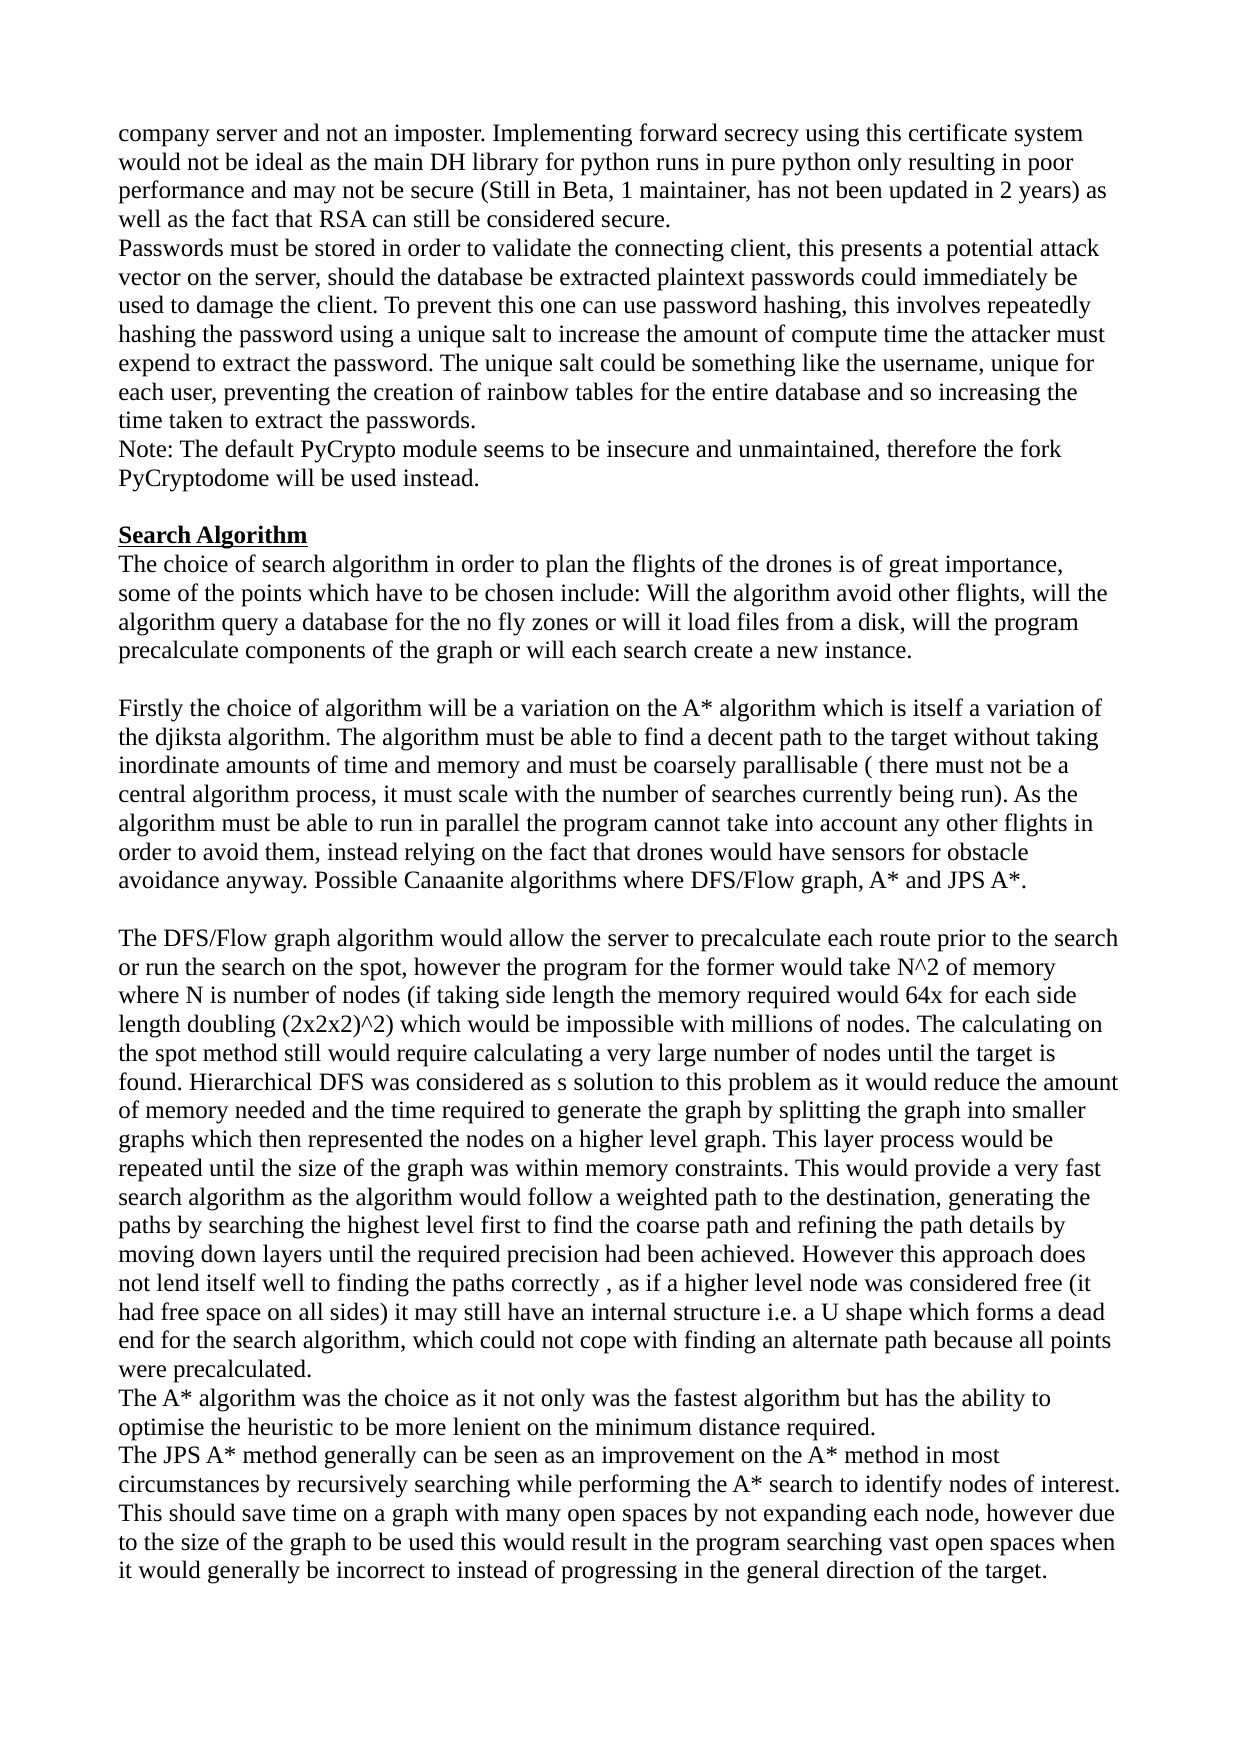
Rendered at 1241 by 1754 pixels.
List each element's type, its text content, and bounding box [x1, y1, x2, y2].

text The JPS A* method generally can be seen as an improvement on the A* method in most circumstances by recursively searching while performing the A* search to identify nodes of interest. This should save time on a graph with many open spaces by not expanding each node, however due to the size of the graph to be used this would result in the program searching vast open spaces when it would generally be incorrect to instead of progressing in the general direction of the target. [118, 1441, 1122, 1584]
text Passwords must be stored in order to validate the connecting client, this presents a potential attack vector on the server, should the database be extracted plaintext passwords could immediately be used to damage the client. To prevent this one can use password hashing, this involves repeatedly hashing the password using a unique salt to increase the amount of compute time the attacker must expend to extract the password. The unique salt could be something like the username, unique for each user, preventing the creation of rainbow tables for the entire database and so increasing the time taken to extract the passwords. [118, 233, 1122, 434]
text company server and not an imposter. Implementing forward secrecy using this certificate system would not be ideal as the main DH library for python runs in pure python only resulting in poor performance and may not be secure (Still in Beta, 1 maintainer, has not been updated in 2 years) as well as the fact that RSA can still be considered secure. [118, 118, 1122, 233]
text Firstly the choice of algorithm will be a variation on the A* algorithm which is itself a variation of the djiksta algorithm. The algorithm must be able to find a decent path to the target without taking inordinate amounts of time and memory and must be coarsely parallisable ( there must not be a central algorithm process, it must scale with the number of searches currently being run). As the algorithm must be able to run in parallel the program cannot take into account any other flights in order to avoid them, instead relying on the fact that drones would have sensors for obstacle avoidance anyway. Possible Canaanite algorithms where DFS/Flow graph, A* and JPS A*. [118, 693, 1122, 894]
text The DFS/Flow graph algorithm would allow the server to precalculate each route prior to the search or run the search on the spot, however the program for the former would take N^2 of memory where N is number of nodes (if taking side length the memory required would 64x for each side length doubling (2x2x2)^2) which would be impossible with millions of nodes. The calculating on the spot method still would require calculating a very large number of nodes until the target is found. Hierarchical DFS was considered as s solution to this problem as it would reduce the amount of memory needed and the time required to generate the graph by splitting the graph into smaller graphs which then represented the nodes on a higher level graph. This layer process would be repeated until the size of the graph was within memory constraints. This would provide a very fast search algorithm as the algorithm would follow a weighted path to the destination, generating the paths by searching the highest level first to find the coarse path and refining the path details by moving down layers until the required precision had been achieved. However this approach does not lend itself well to finding the paths correctly , as if a higher level node was considered free (it had free space on all sides) it may still have an internal structure i.e. a U shape which forms a dead end for the search algorithm, which could not cope with finding an alternate path because all points were precalculated. [118, 923, 1122, 1383]
text Note: The default PyCrypto module seems to be insecure and unmaintained, therefore the fork PyCryptodome will be used instead. [118, 434, 1122, 492]
text The A* algorithm was the choice as it not only was the fastest algorithm but has the ability to optimise the heuristic to be more lenient on the minimum distance required. [118, 1383, 1122, 1441]
text The choice of search algorithm in order to plan the flights of the drones is of great importance, some of the points which have to be chosen include: Will the algorithm avoid other flights, will the algorithm query a database for the no fly zones or will it load files from a disk, will the program precalculate components of the graph or will each search create a new instance. [118, 549, 1122, 664]
text Search Algorithm [118, 521, 1122, 549]
